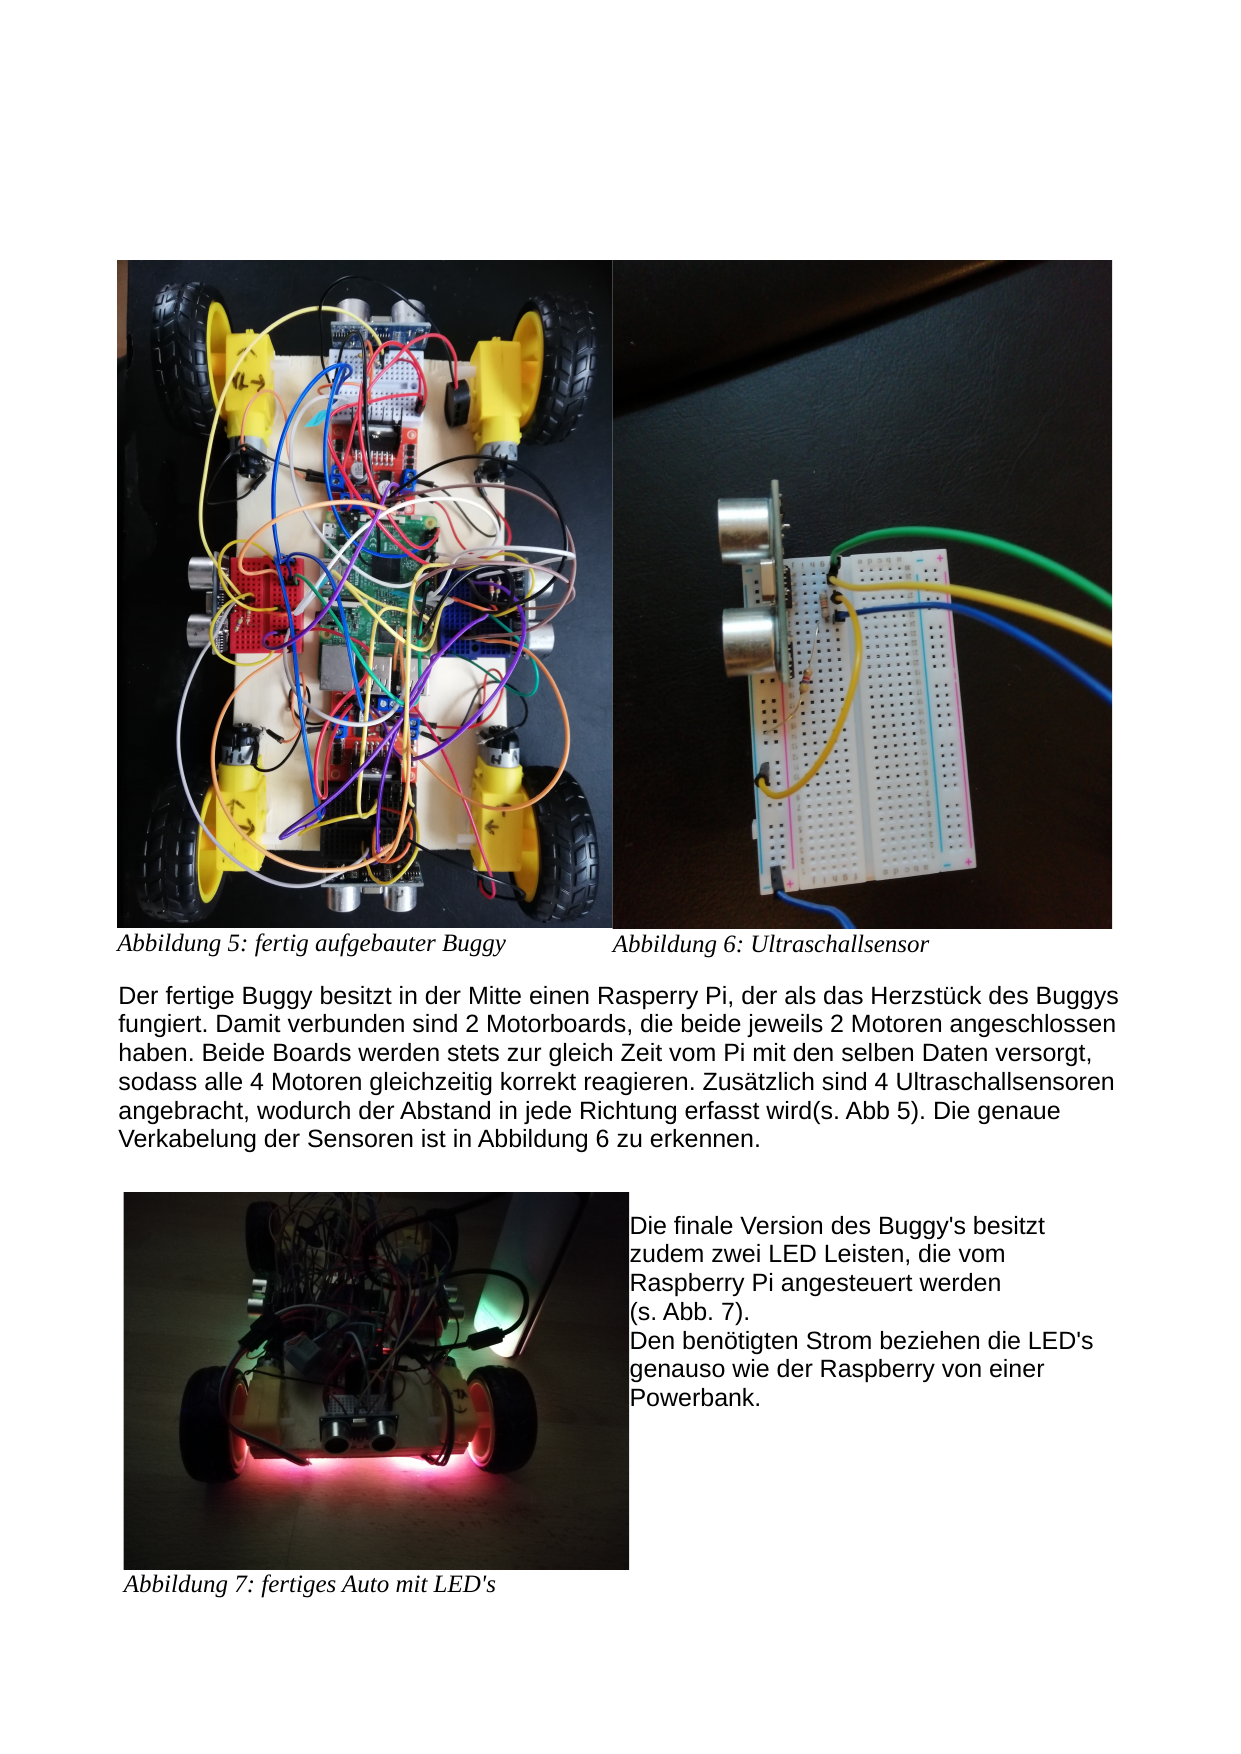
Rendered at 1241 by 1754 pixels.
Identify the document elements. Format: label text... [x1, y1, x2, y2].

text Abbildung 5: fertig aufgebauter Buggy [117, 928, 613, 956]
text Abbildung 6: Ultraschallsensor [613, 929, 1112, 958]
text Die finale Version des Buggy's besitzt zudem zwei LED Leisten, die vom Raspberry Pi angesteuert werden [630, 1211, 1122, 1297]
text (s. Abb. 7). [630, 1297, 1122, 1326]
text Abbildung 7: fertiges Auto mit LED's [124, 1570, 629, 1598]
text Der fertige Buggy besitzt in der Mitte einen Rasperry Pi, der als das Herzstück des Buggys fungiert. Damit verbunden sind 2 Motorboards, die beide jeweils 2 Motoren angeschlossen haben. Beide Boards werden stets zur gleich Zeit vom Pi mit den selben Daten versorgt, sodass alle 4 Motoren gleichzeitig korrekt reagieren. Zusätzlich sind 4 Ultraschallsensoren angebracht, wodurch der Abstand in jede Richtung erfasst wird(s. Abb 5). Die genaue Verkabelung der Sensoren ist in Abbildung 6 zu erkennen. [118, 981, 1122, 1153]
picture [117, 260, 1113, 929]
picture [123, 1192, 630, 1570]
text Den benötigten Strom beziehen die LED's genauso wie der Raspberry von einer Powerbank. [630, 1326, 1122, 1412]
